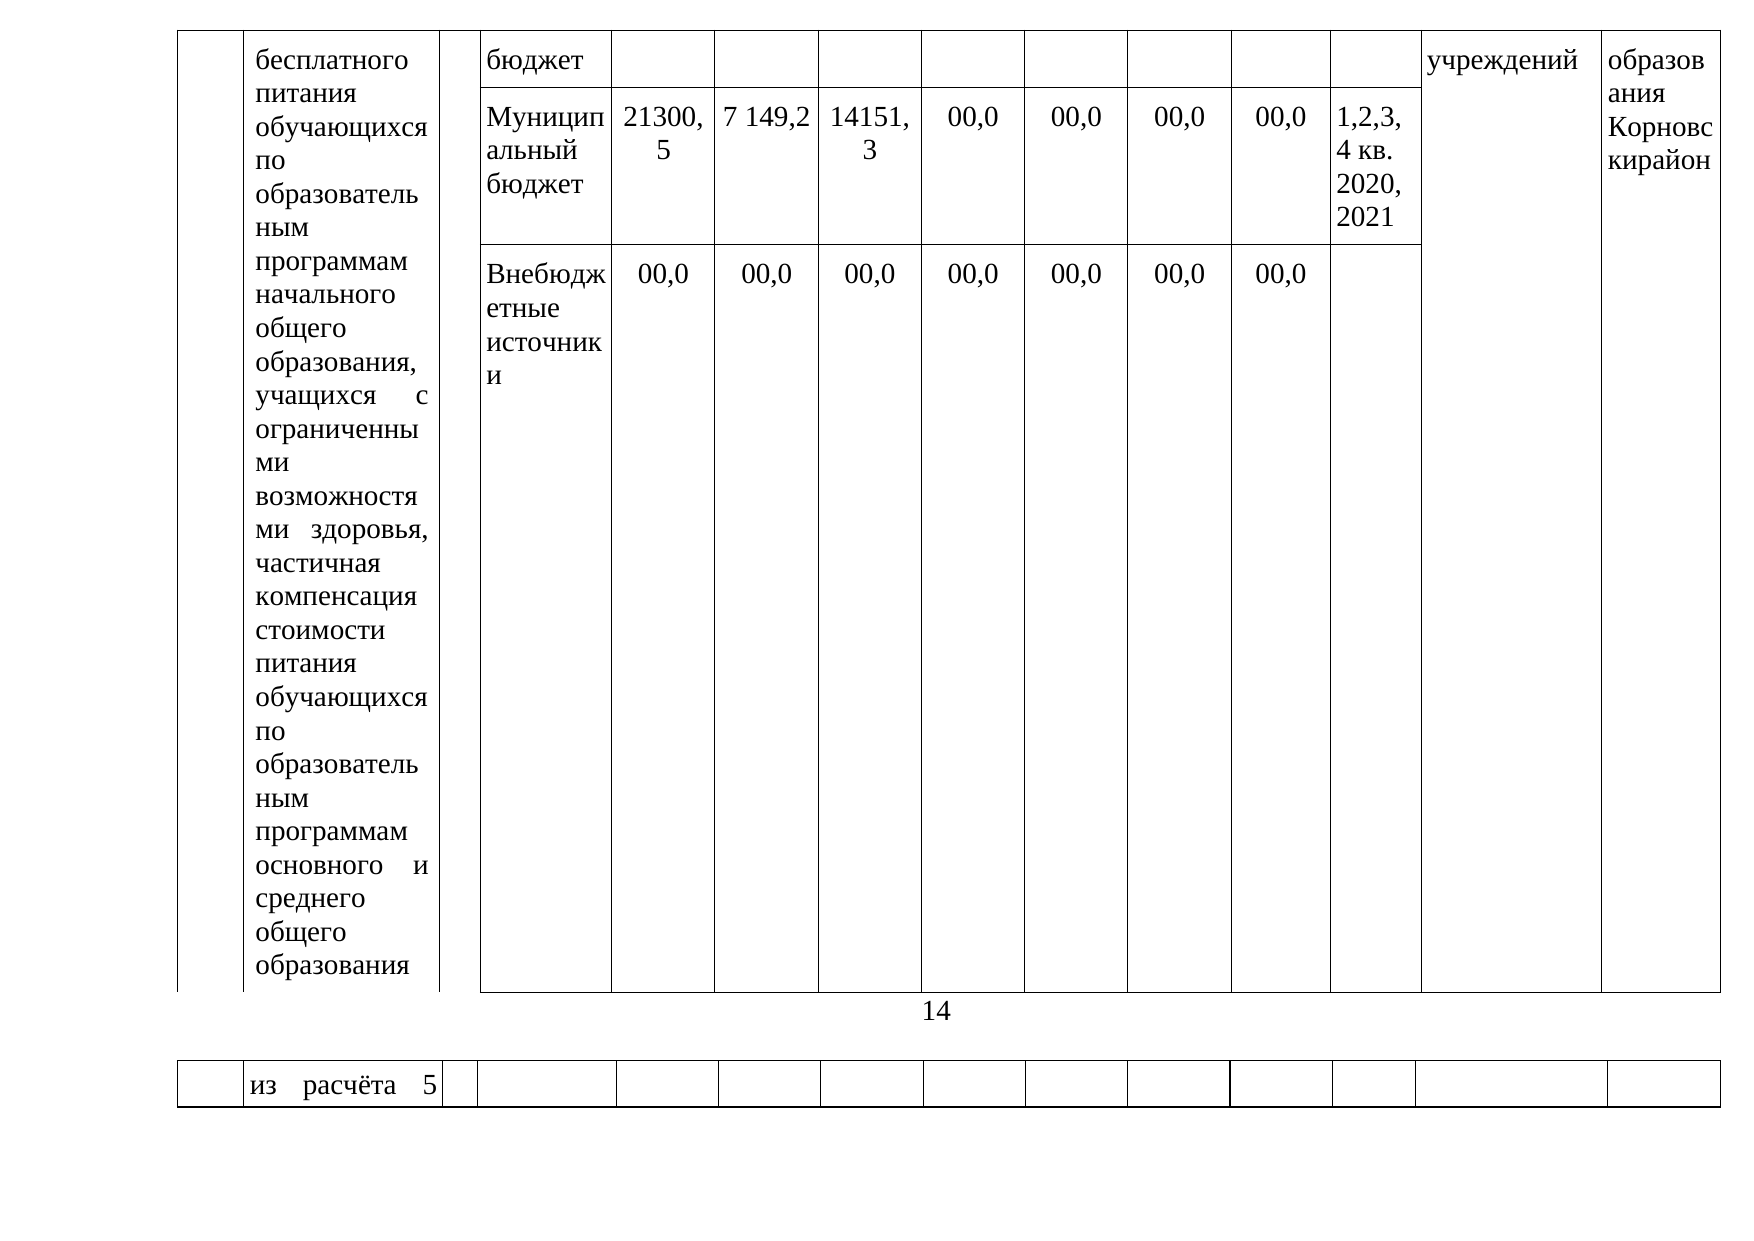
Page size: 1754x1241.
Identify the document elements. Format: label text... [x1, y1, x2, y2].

table_cell 7 149,2 [715, 88, 818, 244]
table_header [1128, 1061, 1229, 1106]
table_cell [1128, 31, 1231, 87]
table_cell [612, 31, 714, 87]
table_cell [1025, 31, 1127, 87]
table_cell Внебюджетные источники [481, 245, 611, 992]
table_cell 00,0 [612, 245, 714, 992]
table_cell 00,0 [1025, 245, 1127, 992]
table_cell 1,2,3,4 кв. 2020, 2021 [1331, 88, 1421, 244]
table_header [1416, 1061, 1607, 1106]
table_cell 00,0 [715, 245, 818, 992]
table_cell 00,0 [922, 245, 1024, 992]
table_header [478, 1061, 616, 1106]
table_cell 00,0 [819, 245, 921, 992]
table_cell 21300,5 [612, 88, 714, 244]
table_header из расчёта 5 [244, 1061, 442, 1106]
table_cell [715, 31, 818, 87]
table_header [1026, 1061, 1127, 1106]
table_header [924, 1061, 1025, 1106]
table_cell 00,0 [1025, 88, 1127, 244]
table_cell [1331, 31, 1421, 87]
table_cell 00,0 [1232, 245, 1330, 992]
table_cell 00,0 [1128, 88, 1231, 244]
table_header [617, 1061, 718, 1106]
text 14 [177, 993, 1695, 1027]
table_cell 00,0 [1128, 245, 1231, 992]
table_cell бюджет [481, 31, 611, 87]
table_header [1231, 1061, 1332, 1106]
table_header [1608, 1061, 1720, 1106]
table_cell Муниципальный бюджет [481, 88, 611, 244]
table_cell 14151,3 [819, 88, 921, 244]
table_header [443, 1061, 477, 1106]
table_cell [1331, 245, 1421, 992]
table_cell [819, 31, 921, 87]
table_cell 00,0 [1232, 88, 1330, 244]
table_cell 00,0 [922, 88, 1024, 244]
table_header [1333, 1061, 1415, 1106]
table_header [178, 1061, 243, 1106]
table_cell [922, 31, 1024, 87]
table_cell [1232, 31, 1330, 87]
table_header [821, 1061, 923, 1106]
table_header [719, 1061, 820, 1106]
